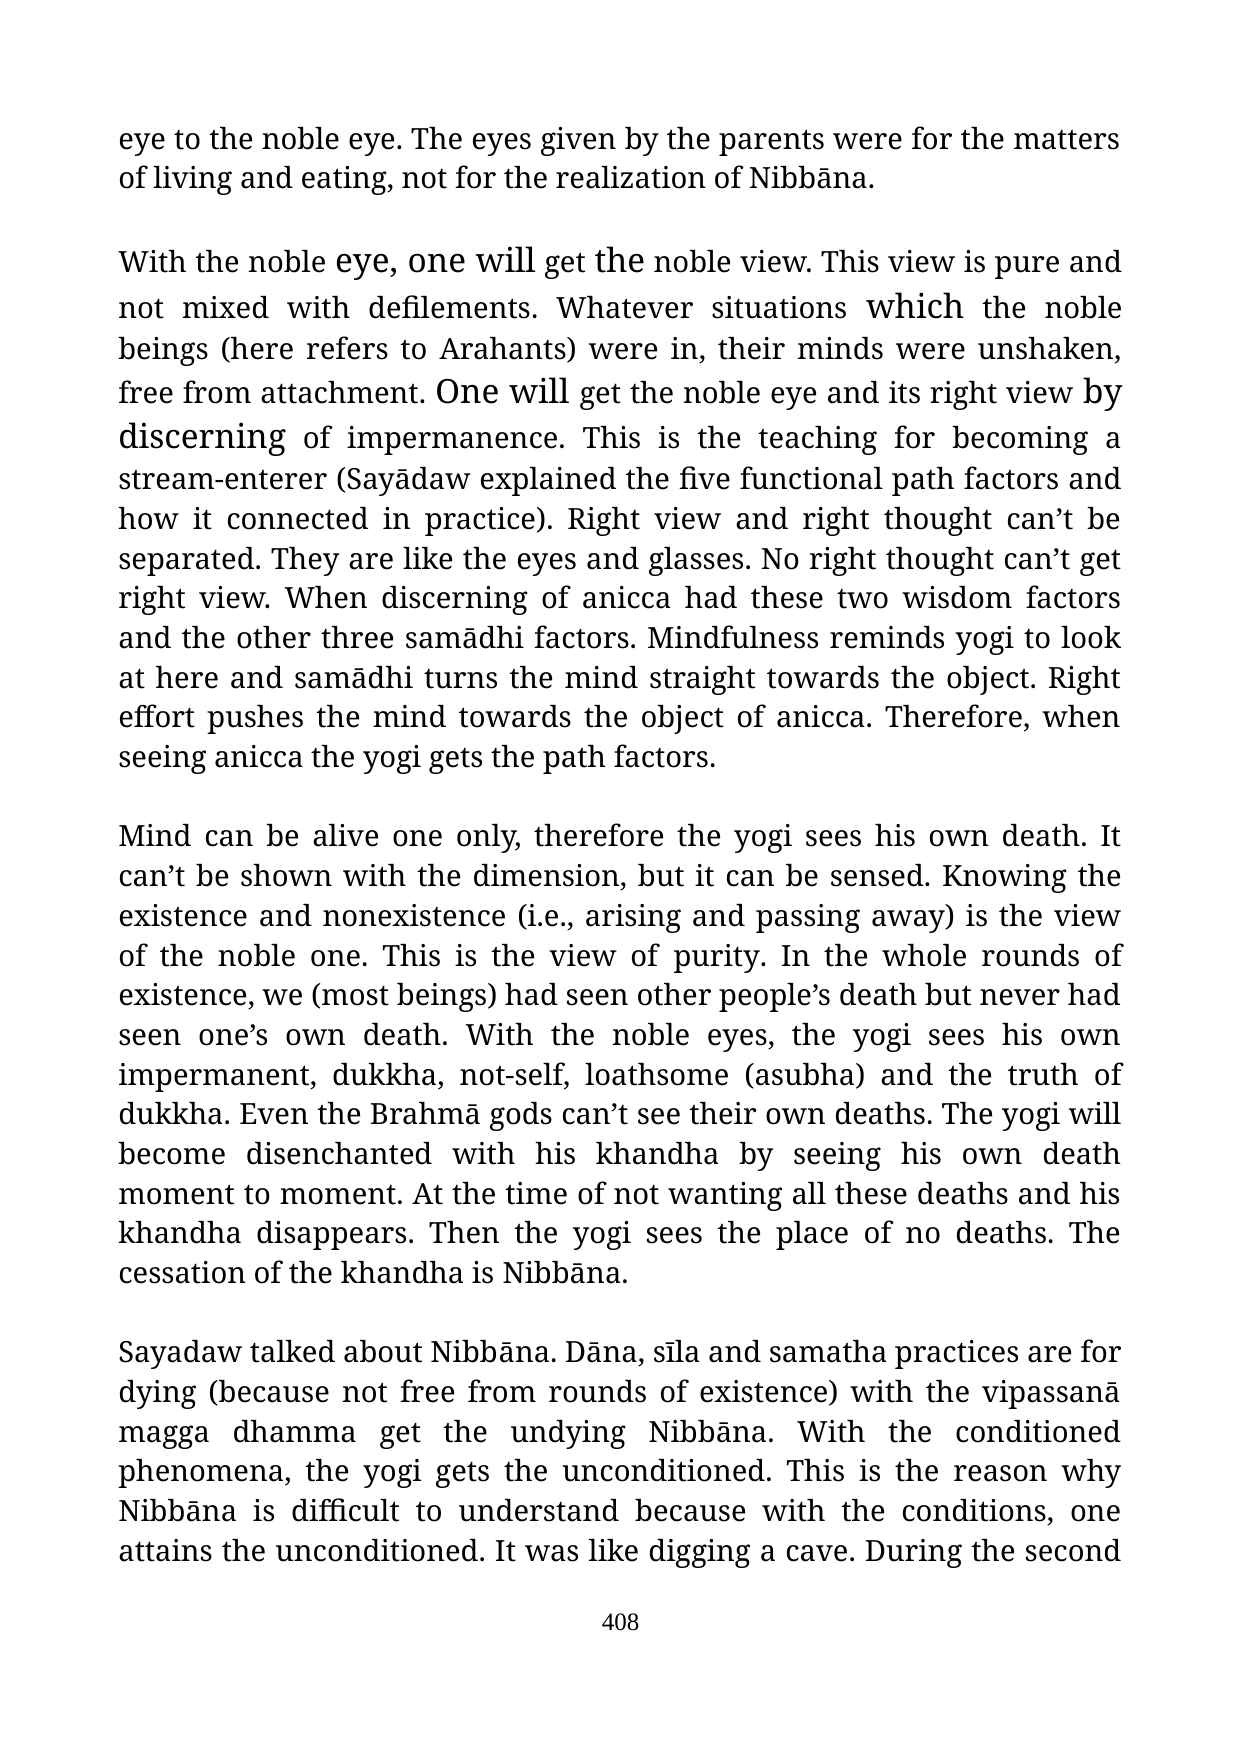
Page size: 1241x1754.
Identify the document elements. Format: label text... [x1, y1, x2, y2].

text eye to the noble eye. The eyes given by the parents were for the matters of living and eating, not for the realization of Nibbāna. With the noble eye, one will get the noble view. This view is pure and not mixed with defilements. Whatever situations which the noble beings (here refers to Arahants) were in, their minds were unshaken, free from attachment. One will get the noble eye and its right view by discerning of impermanence. This is the teaching for becoming a stream-enterer (Sayādaw explained the five functional path factors and how it connected in practice). Right view and right thought can’t be separated. They are like the eyes and glasses. No right thought can’t get right view. When discerning of anicca had these two wisdom factors and the other three samādhi factors. Mindfulness reminds yogi to look at here and samādhi turns the mind straight towards the object. Right effort pushes the mind towards the object of anicca. Therefore, when seeing anicca the yogi gets the path factors. Mind can be alive one only, therefore the yogi sees his own death. It can’t be shown with the dimension, but it can be sensed. Knowing the existence and nonexistence (i.e., arising and passing away) is the view of the noble one. This is the view of purity. In the whole rounds of existence, we (most beings) had seen other people’s death but never had seen one’s own death. With the noble eyes, the yogi sees his own impermanent, dukkha, not-self, loathsome (asubha) and the truth of dukkha. Even the Brahmā gods can’t see their own deaths. The yogi will become disenchanted with his khandha by seeing his own death moment to moment. At the time of not wanting all these deaths and his khandha disappears. Then the yogi sees the place of no deaths. The cessation of the khandha is Nibbāna. Sayadaw talked about Nibbāna. Dāna, sīla and samatha practices are for dying (because not free from rounds of existence) with the vipassanā magga dhamma get the undying Nibbāna. With the conditioned phenomena, the yogi gets the unconditioned. This is the reason why Nibbāna is difficult to understand because with the conditions, one attains the unconditioned. It was like digging a cave. During the second [118, 118, 1122, 1570]
